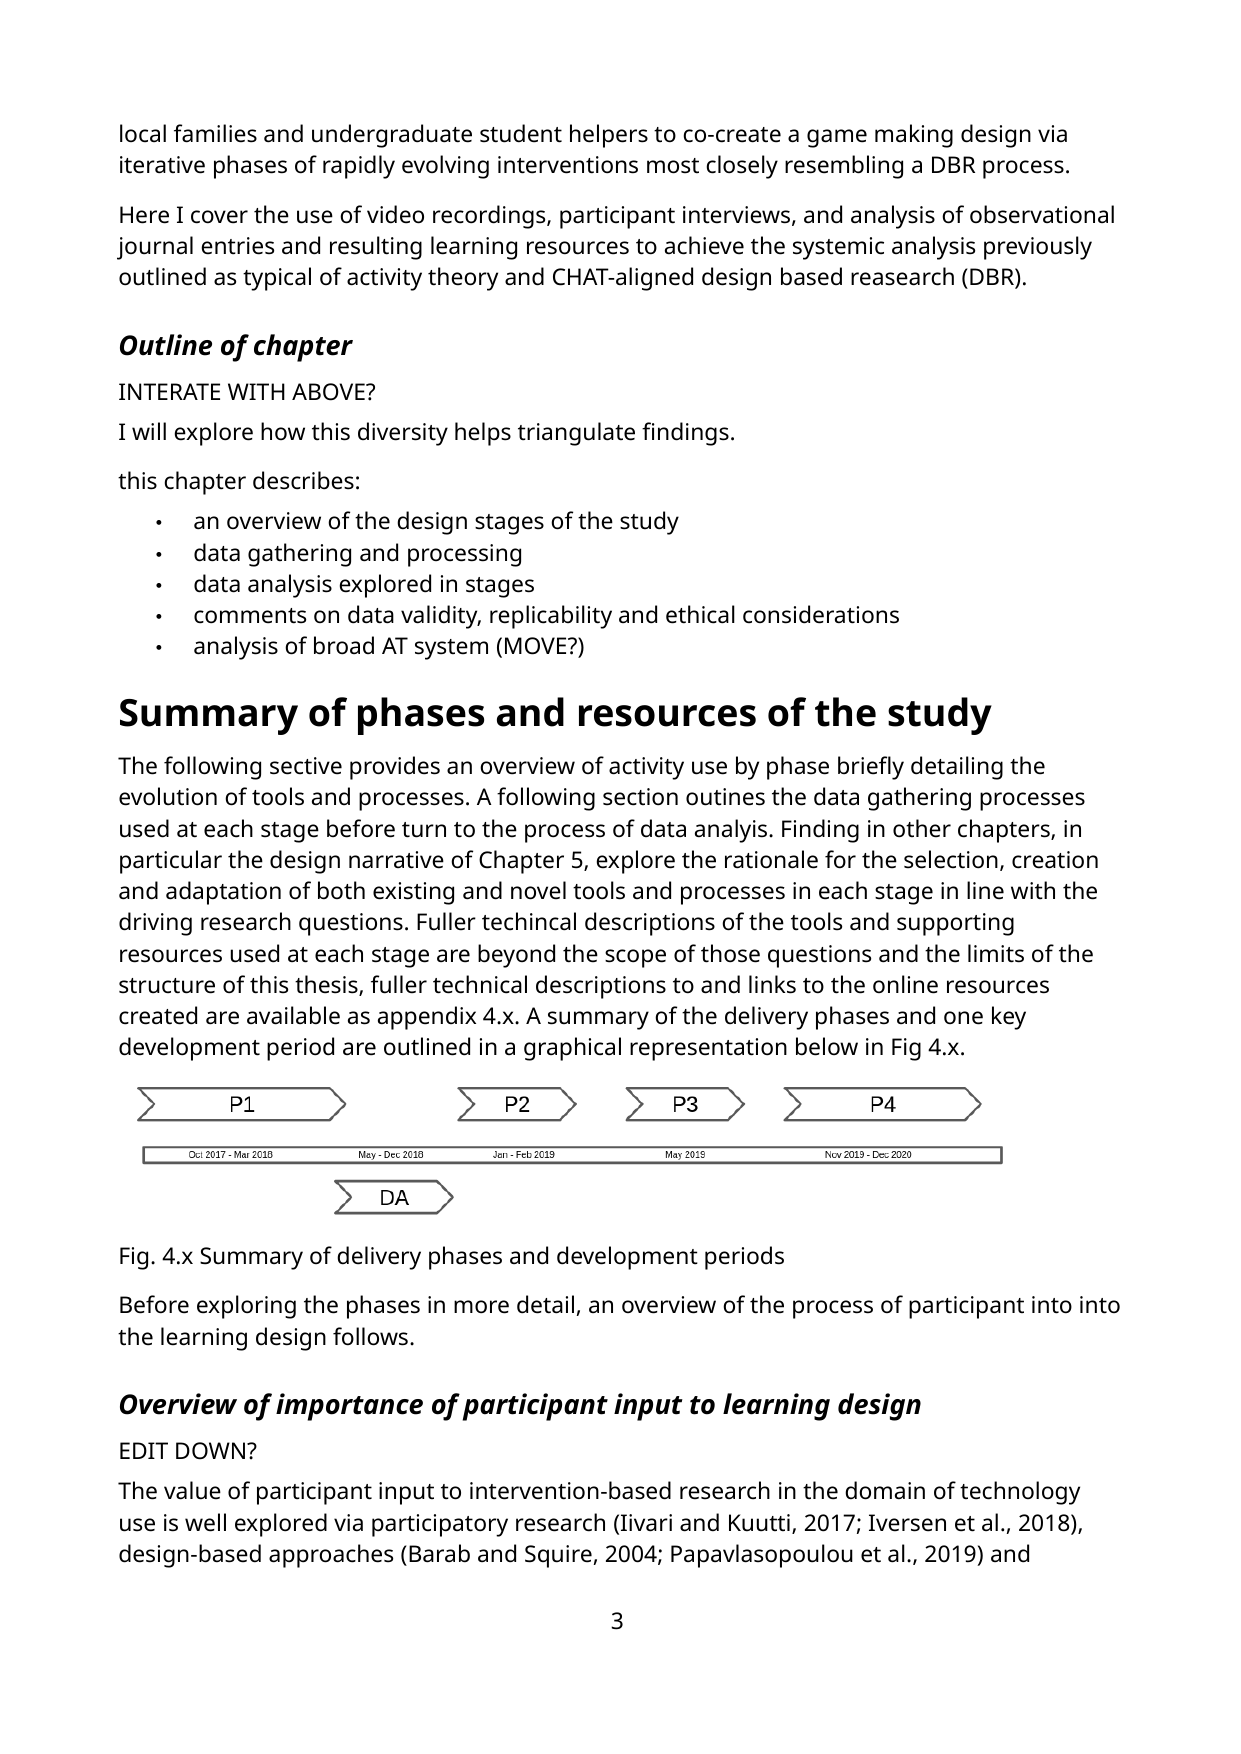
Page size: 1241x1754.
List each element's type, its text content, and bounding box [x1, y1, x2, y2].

text EDIT DOWN? [118, 1435, 1122, 1466]
text Fig. 4.x Summary of delivery phases and development periods [118, 1240, 1122, 1271]
picture [118, 1071, 1022, 1223]
text this chapter describes: [118, 465, 1122, 496]
text The following sective provides an overview of activity use by phase briefly detailing the evolution of tools and processes. A following section outines the data gathering processes used at each stage before turn to the process of data analyis. Finding in other chapters, in particular the design narrative of Chapter 5, explore the rationale for the selection, creation and adaptation of both existing and novel tools and processes in each stage in line with the driving research questions. Fuller techincal descriptions of the tools and supporting resources used at each stage are beyond the scope of those questions and the limits of the structure of this thesis, fuller technical descriptions to and links to the online resources created are available as appendix 4.x. A summary of the delivery phases and one key development period are outlined in a graphical representation below in Fig 4.x. [118, 750, 1122, 1062]
text Before exploring the phases in more detail, an overview of the process of participant into into the learning design follows. [118, 1289, 1122, 1352]
list data gathering and processing [156, 536, 1122, 568]
list data analysis explored in stages [156, 568, 1122, 599]
list analysis of broad AT system (MOVE?) [156, 630, 1122, 661]
list an overview of the design stages of the study [156, 505, 1122, 536]
text Here I cover the use of video recordings, participant interviews, and analysis of observational journal entries and resulting learning resources to achieve the systemic analysis previously outlined as typical of activity theory and CHAT-aligned design based reasearch (DBR). [118, 198, 1122, 292]
text The value of participant input to intervention-based research in the domain of technology use is well explored via participatory research (Iivari and Kuutti, 2017; Iversen et al., 2018), design-based approaches (Barab and Squire, 2004; Papavlasopoulou et al., 2019) and [118, 1475, 1122, 1569]
text I will explore how this diversity helps triangulate findings. [118, 416, 1122, 447]
text local families and undergraduate student helpers to co-create a game making design via iterative phases of rapidly evolving interventions most closely resembling a DBR process. [118, 118, 1122, 181]
text INTERATE WITH ABOVE? [118, 376, 1122, 407]
subtitle Summary of phases and resources of the study [118, 686, 1122, 737]
list comments on data validity, replicability and ethical considerations [156, 599, 1122, 630]
subtitle Overview of importance of participant input to learning design [118, 1386, 1122, 1423]
subtitle Outline of chapter [118, 326, 1122, 363]
